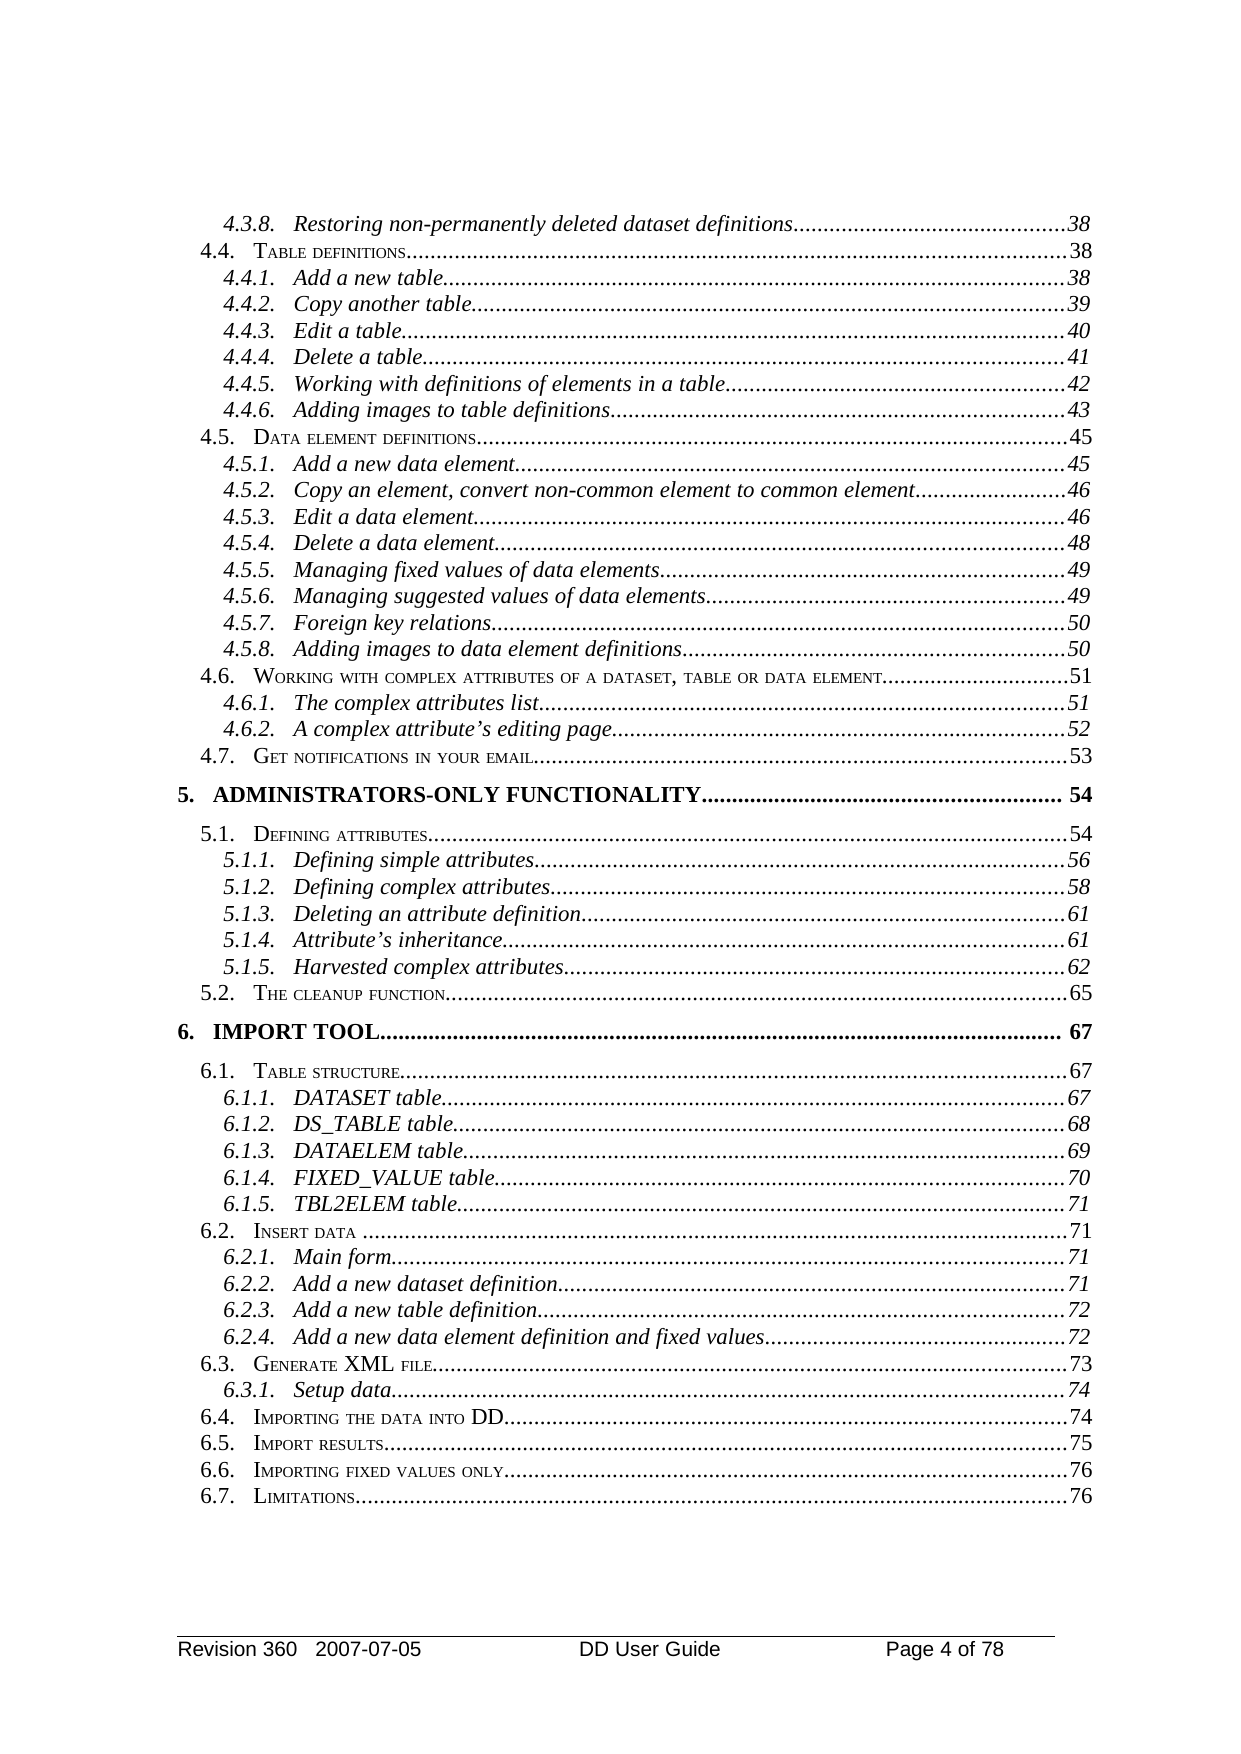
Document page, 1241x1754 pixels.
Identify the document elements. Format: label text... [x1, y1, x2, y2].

text 6.2. Insert data 71 [200, 1217, 1092, 1243]
text 6.1.3. DATAELEM table 69 [223, 1137, 1092, 1163]
text 6.1.1. DATASET table 67 [223, 1084, 1092, 1110]
text 5.1.4. Attribute’s inheritance 61 [223, 926, 1092, 952]
text 4.4. Table definitions 38 [200, 237, 1092, 263]
text 4.5.5. Managing fixed values of data elements 49 [223, 556, 1092, 582]
text 4.4.1. Add a new table 38 [223, 263, 1092, 290]
text 6. Import tool 67 [177, 1018, 1092, 1045]
text 5.1.3. Deleting an attribute definition 61 [223, 899, 1092, 926]
text 6.3.1. Setup data 74 [223, 1376, 1092, 1402]
text 4.5.1. Add a new data element 45 [223, 449, 1092, 476]
text 4.5.6. Managing suggested values of data elements 49 [223, 582, 1092, 609]
text 4.5. Data element definitions 45 [200, 423, 1092, 449]
text 4.4.3. Edit a table 40 [223, 317, 1092, 343]
text 4.3.8. Restoring non-permanently deleted dataset definitions 38 [223, 210, 1092, 237]
text 5.1. Defining attributes 54 [200, 820, 1092, 846]
text 6.3. Generate XML file 73 [200, 1349, 1092, 1376]
text 4.4.4. Delete a table 41 [223, 343, 1092, 370]
text 5.1.2. Defining complex attributes 58 [223, 873, 1092, 899]
text 6.1.4. FIXED_VALUE table 70 [223, 1163, 1092, 1190]
text 6.2.4. Add a new data element definition and fixed values 72 [223, 1323, 1092, 1349]
text 4.4.5. Working with definitions of elements in a table 42 [223, 370, 1092, 396]
text 4.4.6. Adding images to table definitions 43 [223, 396, 1092, 423]
text 4.5.8. Adding images to data element definitions 50 [223, 635, 1092, 662]
text 4.4.2. Copy another table 39 [223, 290, 1092, 317]
text 4.5.4. Delete a data element 48 [223, 529, 1092, 556]
text 4.5.7. Foreign key relations 50 [223, 609, 1092, 635]
text 6.7. Limitations 76 [200, 1482, 1092, 1509]
text 6.4. Importing the data into DD 74 [200, 1402, 1092, 1429]
text 4.6.1. The complex attributes list 51 [223, 688, 1092, 715]
text 6.2.1. Main form 71 [223, 1243, 1092, 1270]
text 5.1.5. Harvested complex attributes 62 [223, 952, 1092, 979]
text 4.5.3. Edit a data element 46 [223, 502, 1092, 529]
text 6.6. Importing fixed values only 76 [200, 1456, 1092, 1482]
text 5. Administrators-only functionality 54 [177, 781, 1092, 807]
text 5.1.1. Defining simple attributes 56 [223, 846, 1092, 873]
text 6.1.2. DS_TABLE table 68 [223, 1110, 1092, 1137]
text 6.5. Import results 75 [200, 1429, 1092, 1456]
text 6.2.3. Add a new table definition 72 [223, 1296, 1092, 1323]
text 5.2. The cleanup function 65 [200, 979, 1092, 1006]
text 4.6. Working with complex attributes of a dataset, table or data element 51 [200, 662, 1092, 688]
text 4.6.2. A complex attribute’s editing page 52 [223, 715, 1092, 742]
text 6.2.2. Add a new dataset definition 71 [223, 1270, 1092, 1296]
text 4.5.2. Copy an element, convert non-common element to common element 46 [223, 476, 1092, 502]
text 4.7. Get notifications in your email 53 [200, 742, 1092, 768]
text 6.1. Table structure 67 [200, 1057, 1092, 1084]
text 6.1.5. TBL2ELEM table 71 [223, 1190, 1092, 1217]
